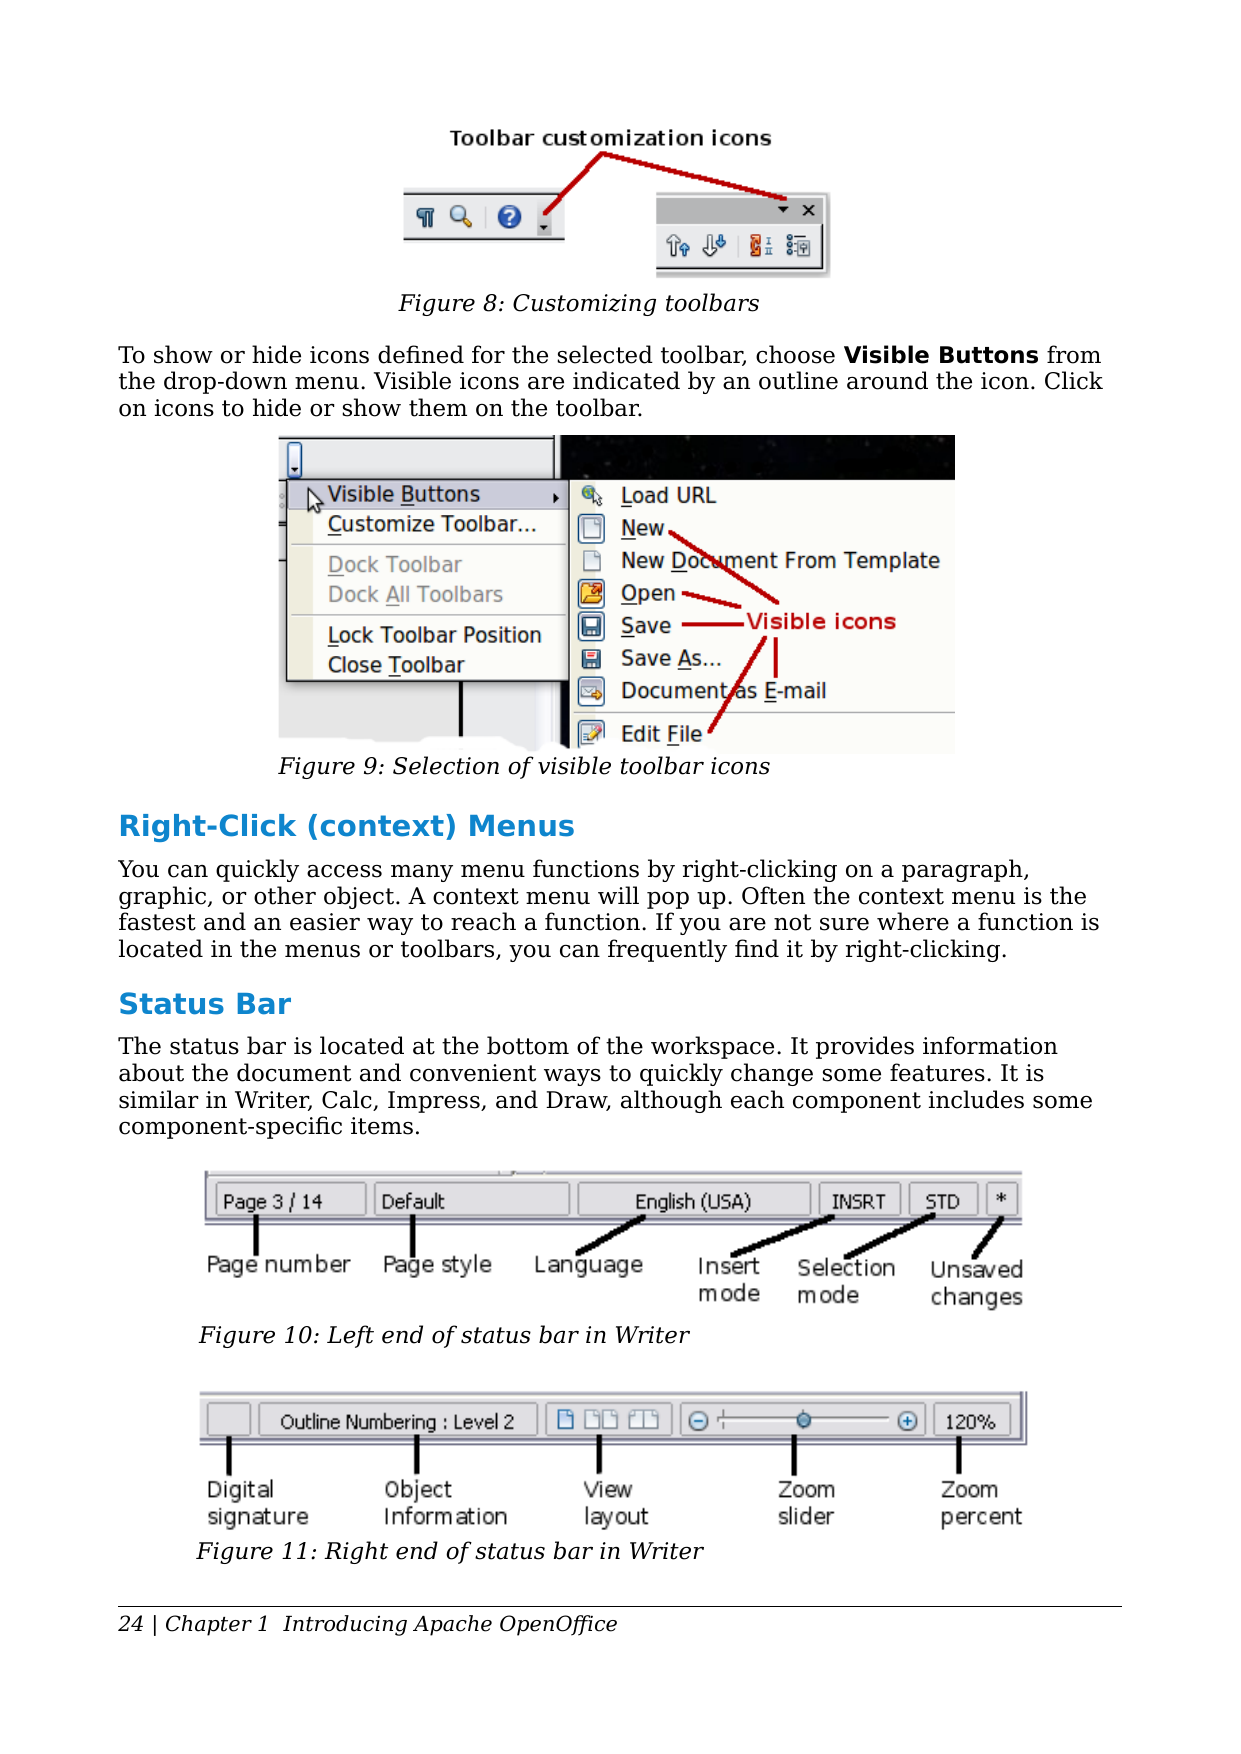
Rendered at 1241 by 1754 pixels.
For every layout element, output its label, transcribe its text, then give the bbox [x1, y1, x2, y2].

text The status bar is located at the bottom of the workspace. It provides information about the document and convenient ways to quickly change some features. It is similar in Writer, Calc, Impress, and Draw, although each component includes some component-specific items. [118, 1033, 1122, 1140]
picture [398, 118, 835, 284]
text To show or hide icons defined for the selected toolbar, choose Visible Buttons from the drop-down menu. Visible icons are indicated by an outline around the icon. Click on icons to hide or show them on the toolbar. [118, 342, 1122, 422]
text Figure 8: Customizing toolbars [398, 290, 834, 316]
picture [198, 1165, 1035, 1316]
subtitle Right-Click (context) Menus [118, 810, 1122, 844]
text Figure 11: Right end of status bar in Writer [196, 1539, 1037, 1565]
picture [278, 435, 955, 754]
text You can quickly access many menu functions by right-clicking on a paragraph, graphic, or other object. A context menu will pop up. Often the context menu is the fastest and an easier way to reach a function. If you are not sure where a function is located in the menus or toolbars, you can frequently find it by right-clicking. [118, 856, 1122, 963]
picture [196, 1378, 1037, 1539]
text Figure 10: Left end of status bar in Writer [199, 1322, 1034, 1349]
text Figure 9: Selection of visible toolbar icons [278, 754, 954, 780]
subtitle Status Bar [118, 987, 1122, 1021]
